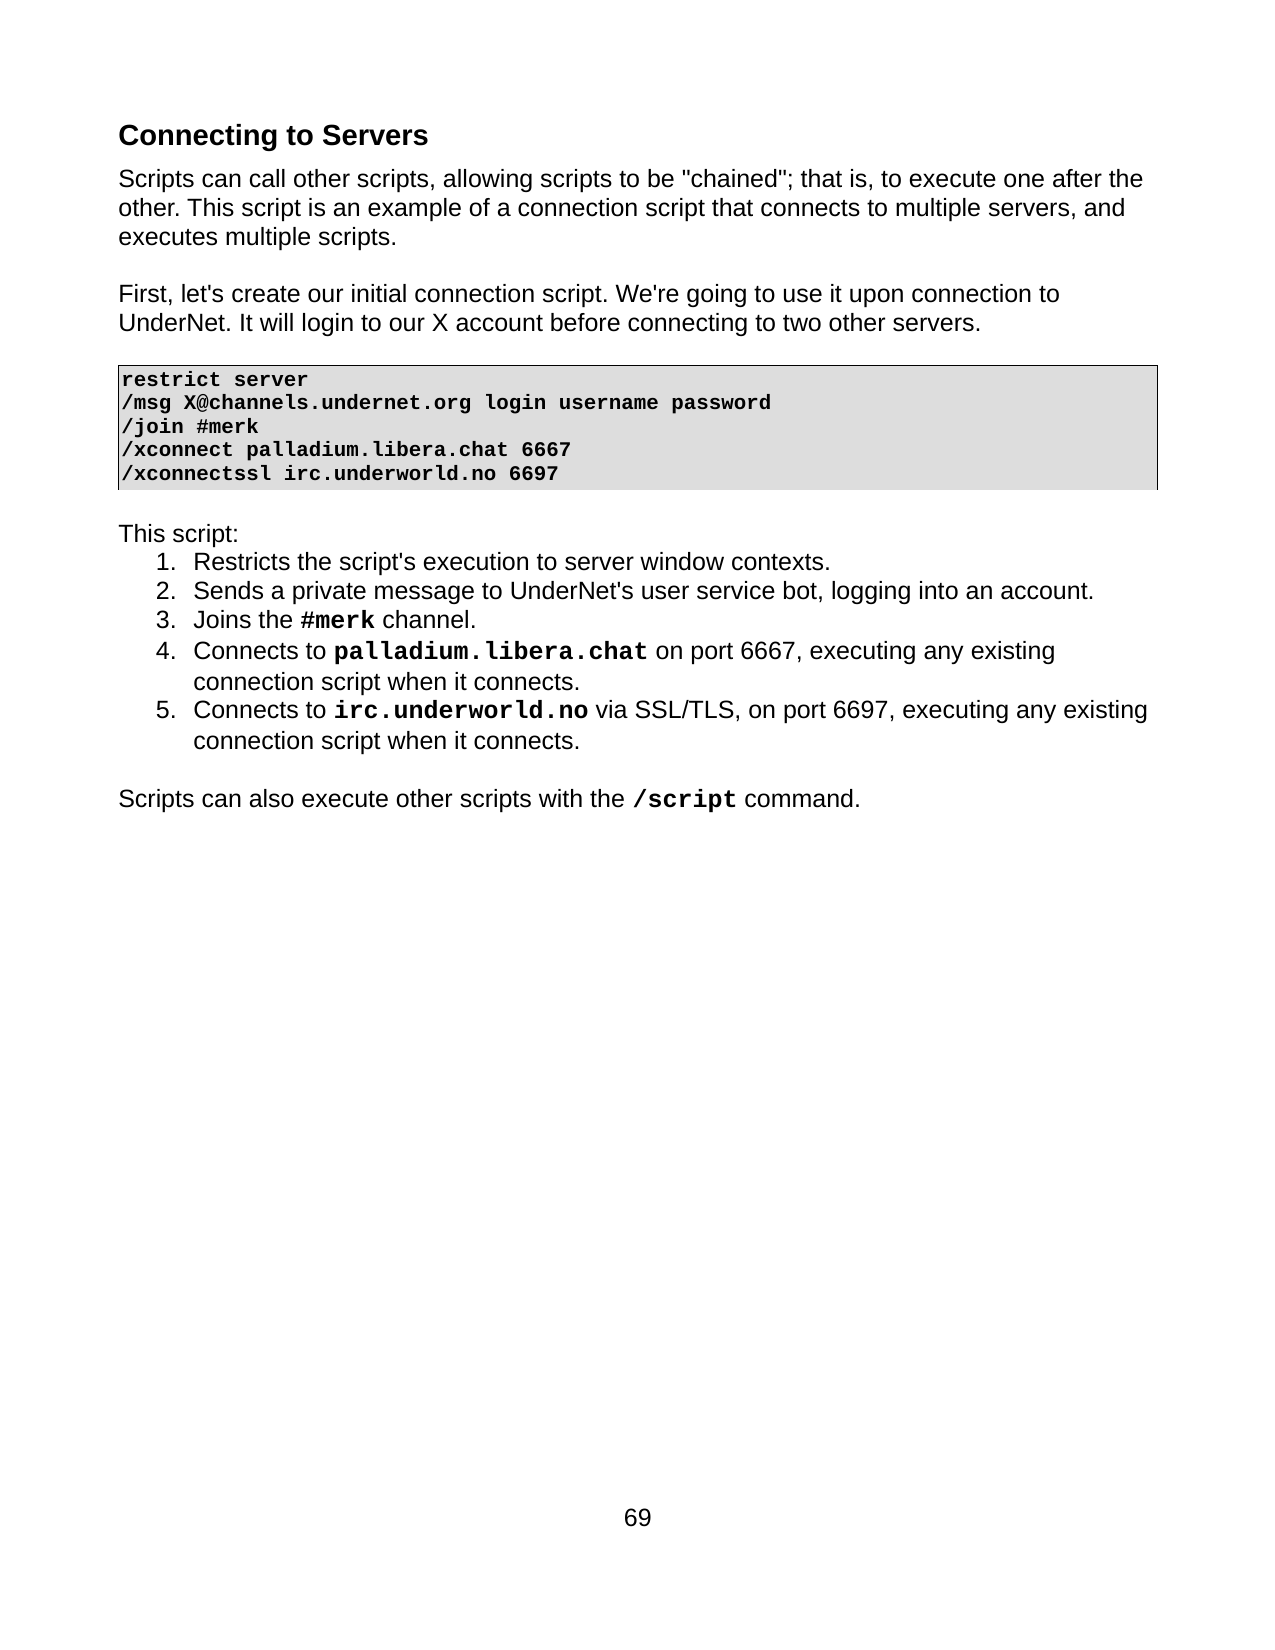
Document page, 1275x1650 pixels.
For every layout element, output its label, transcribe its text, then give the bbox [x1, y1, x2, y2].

list Connects to palladium.libera.chat on port 6667, executing any existing connection script when it connects. [156, 636, 1157, 695]
list Connects to irc.underworld.no via SSL/TLS, on port 6697, executing any existing connection script when it connects. [156, 695, 1157, 755]
list Joins the #merk channel. [156, 605, 1157, 636]
text Scripts can call other scripts, allowing scripts to be "chained"; that is, to execute one after the other. This script is an example of a connection script that connects to multiple servers, and executes multiple scripts. [118, 164, 1157, 250]
list Sends a private message to UnderNet's user service bot, logging into an account. [156, 576, 1157, 605]
list Restricts the script's execution to server window contexts. [156, 547, 1157, 576]
text Scripts can also execute other scripts with the /script command. [118, 784, 1157, 815]
text First, let's create our initial connection script. We're going to use it upon connection to UnderNet. It will login to our X account before connecting to two other servers. [118, 279, 1157, 337]
subtitle Connecting to Servers [118, 118, 1157, 152]
table_header restrict server /msg X@channels.undernet.org login username password /join #merk /xconnect palladium.libera.chat 6667 /xconnectssl irc.underworld.no 6697 [119, 366, 1157, 490]
text This script: [118, 518, 1157, 547]
